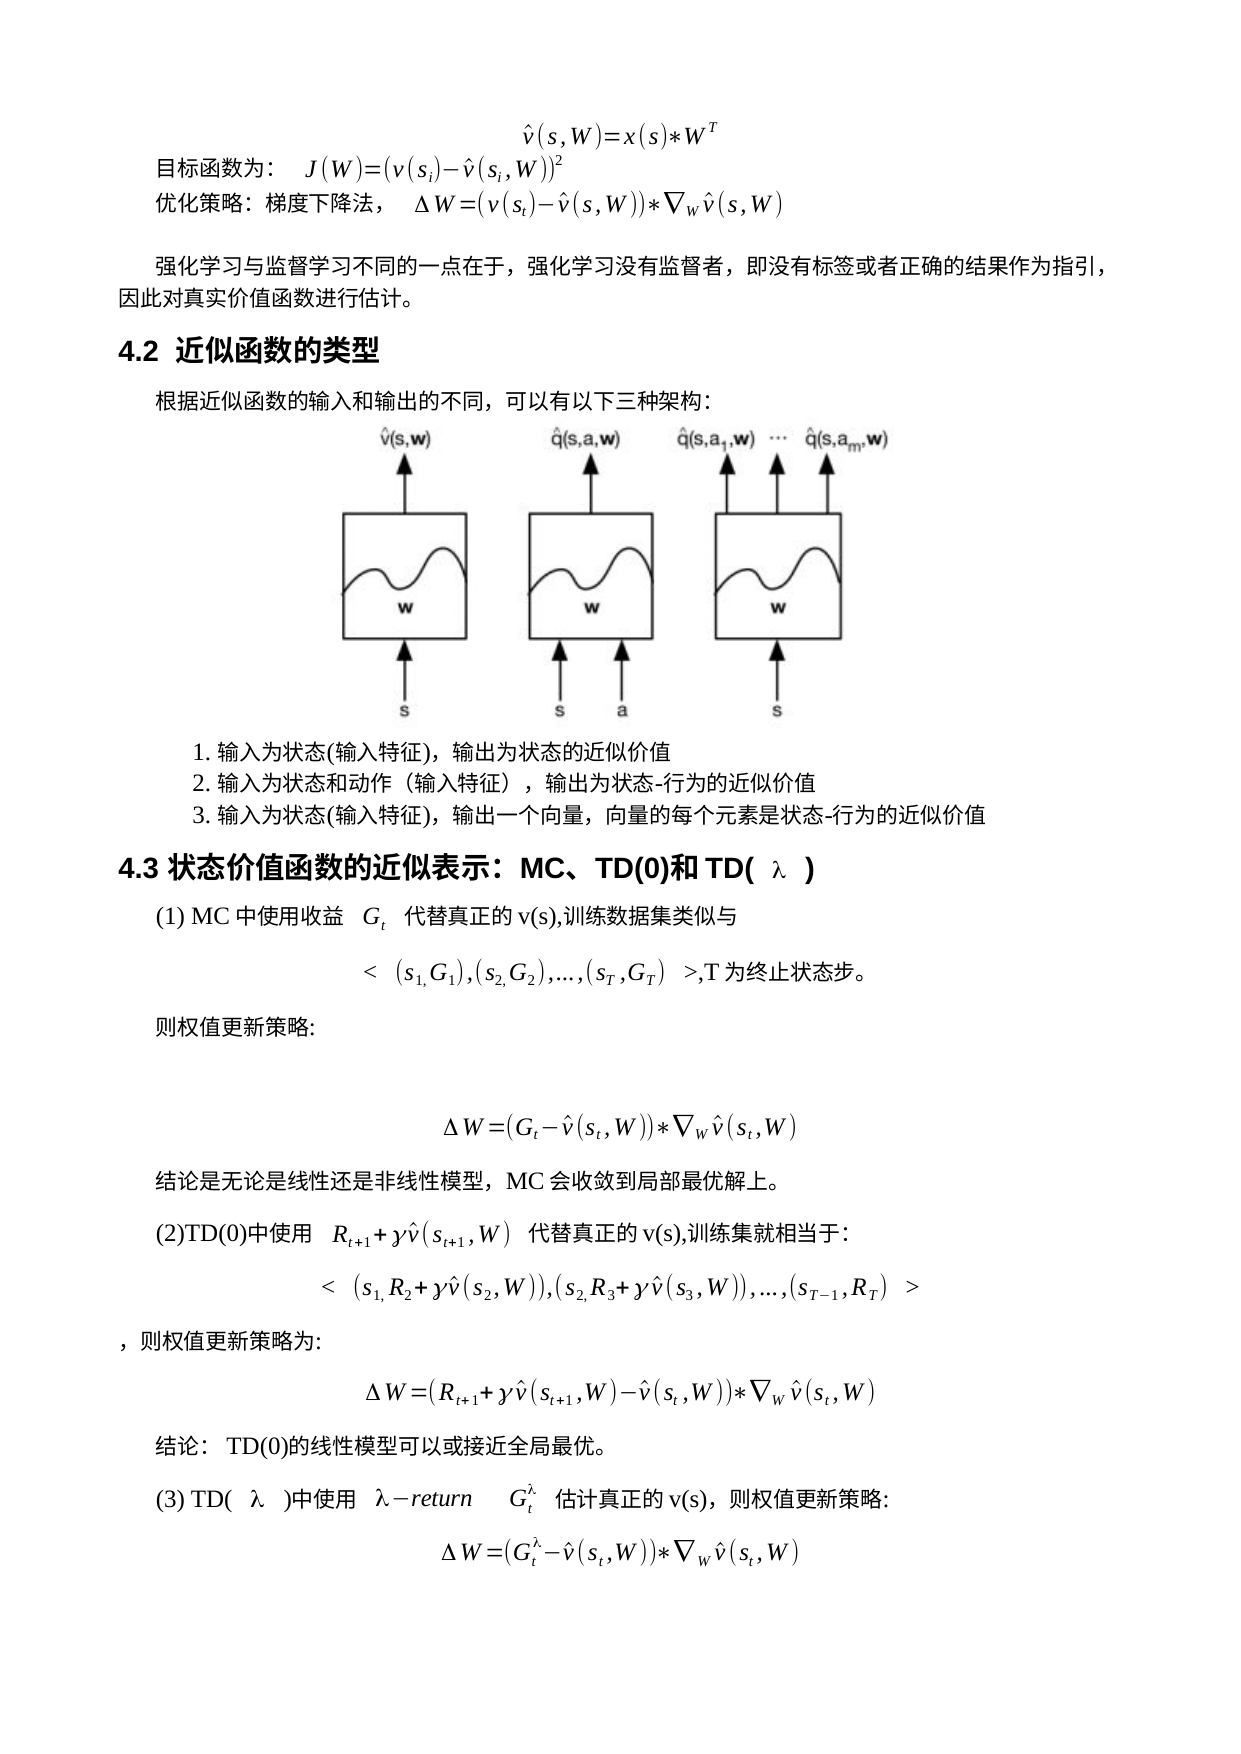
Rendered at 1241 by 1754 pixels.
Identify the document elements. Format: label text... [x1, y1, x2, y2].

text 优化策略：梯度下降法， [118, 186, 1122, 221]
text 结论： TD(0)的线性模型可以或接近全局最优。 [118, 1429, 1122, 1461]
subtitle 4.3 状态价值函数的近似表示：MC、TD(0)和TD() [118, 844, 1122, 887]
text 目标函数为： [118, 151, 1122, 186]
text (1) MC中使用收益代替真正的v(s),训练数据集类似与 [118, 899, 1122, 934]
subtitle 4.2 近似函数的类型 [118, 327, 1122, 370]
text 结论是无论是线性还是非线性模型，MC会收敛到局部最优解上。 [118, 1164, 1122, 1195]
text 则权值更新策略: [118, 1010, 1122, 1042]
text 2. 输入为状态和动作（输入特征），输出为状态-行为的近似价值 [192, 766, 1122, 798]
text 3. 输入为状态(输入特征)，输出一个向量，向量的每个元素是状态-行为的近似价值 [192, 798, 1122, 830]
text (2)TD(0)中使用代替真正的v(s),训练集就相当于： [118, 1216, 1122, 1251]
text 强化学习与监督学习不同的一点在于，强化学习没有监督者，即没有标签或者正确的结果作为指引，因此对真实价值函数进行估计。 [118, 249, 1122, 313]
text 1. 输入为状态(输入特征)，输出为状态的近似价值 [192, 735, 1122, 766]
text ，则权值更新策略为: [118, 1324, 1122, 1356]
text <>,T为终止状态步。 [118, 954, 1122, 989]
text 根据近似函数的输入和输出的不同，可以有以下三种架构： [118, 382, 1122, 416]
text (3) TD()中使用估计真正的v(s)，则权值更新策略: [118, 1482, 1122, 1516]
text <> [118, 1272, 1122, 1304]
picture [330, 416, 910, 735]
